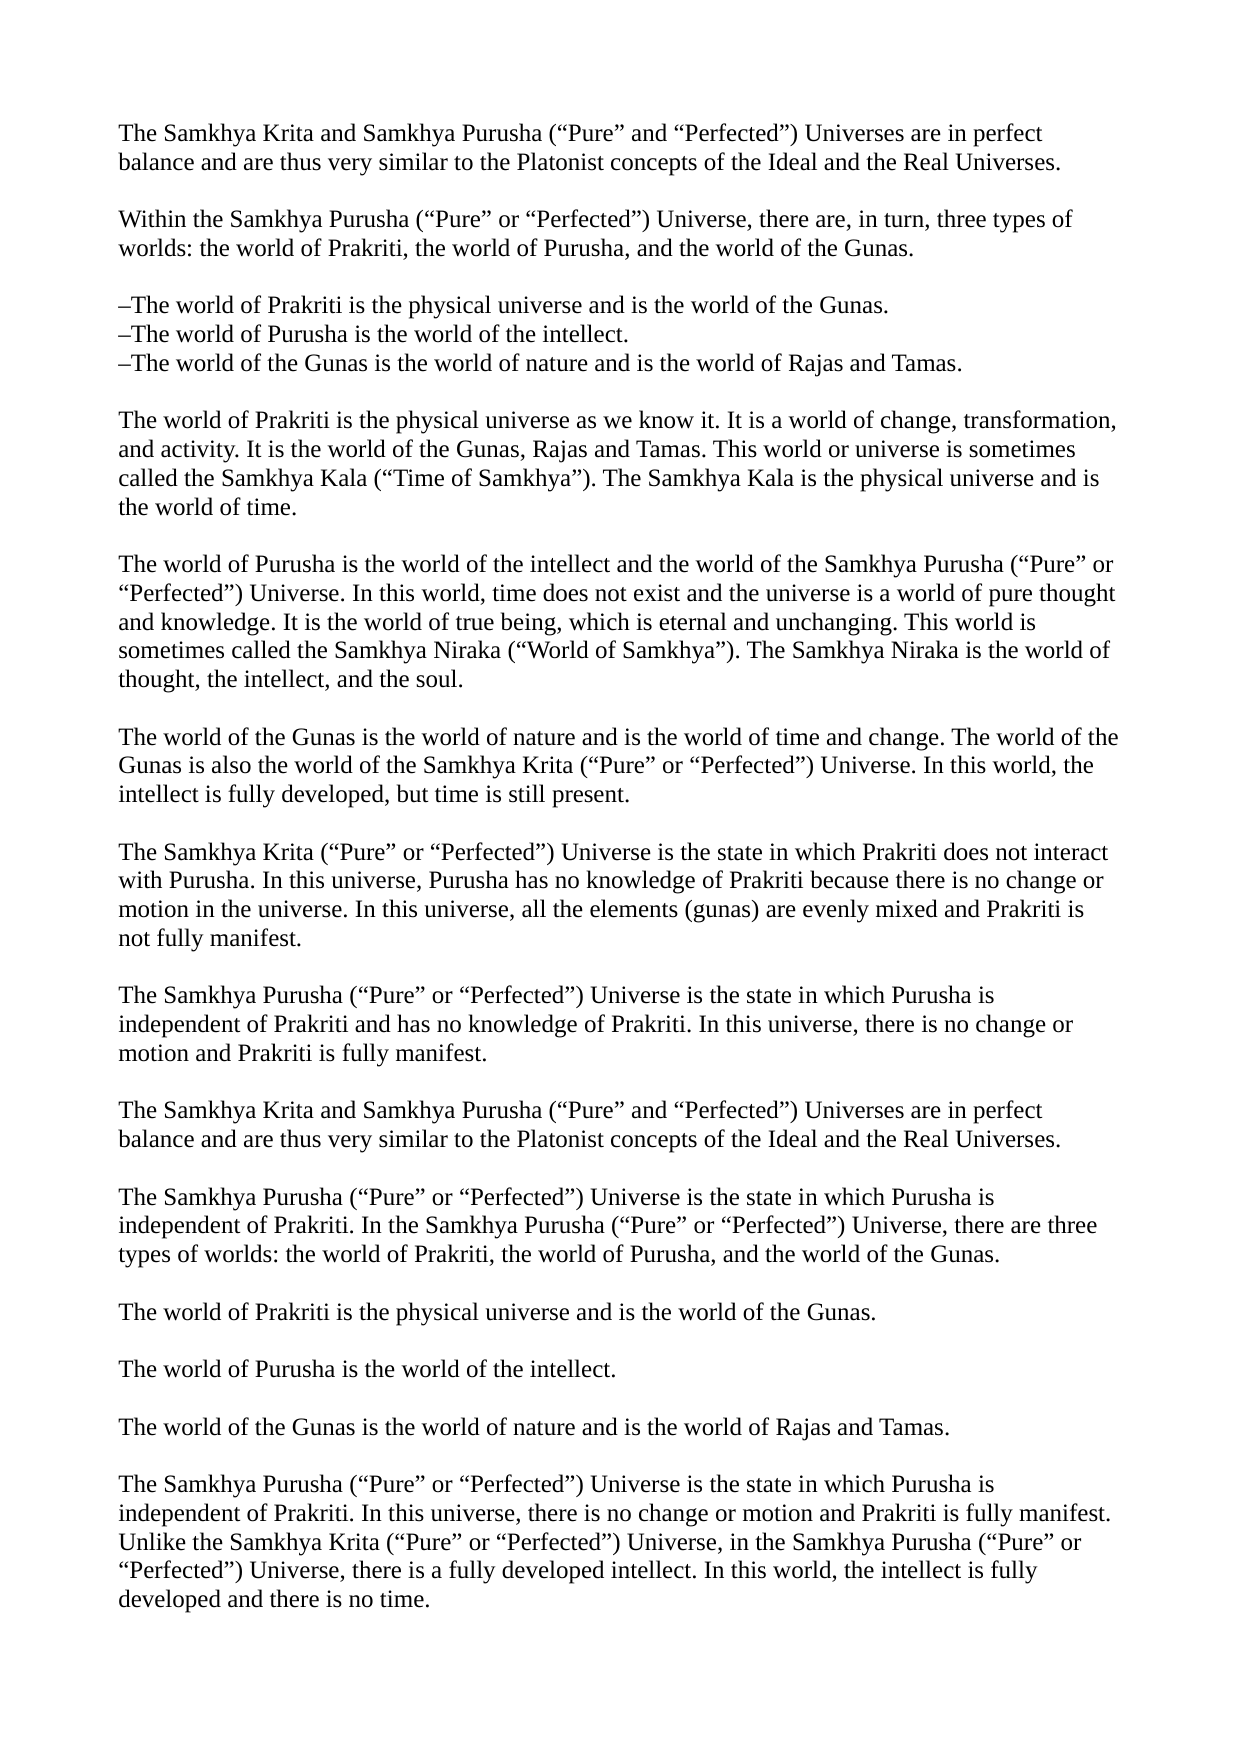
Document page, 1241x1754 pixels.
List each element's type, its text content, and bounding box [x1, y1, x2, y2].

text The world of Purusha is the world of the intellect. [118, 1354, 1122, 1383]
text The world of Purusha is the world of the intellect and the world of the Samkhya Purusha (“Pure” or “Perfected”) Universe. In this world, time does not exist and the universe is a world of pure thought and knowledge. It is the world of true being, which is eternal and unchanging. This world is sometimes called the Samkhya Niraka (“World of Samkhya”). The Samkhya Niraka is the world of thought, the intellect, and the soul. [118, 549, 1122, 693]
text The Samkhya Krita and Samkhya Purusha (“Pure” and “Perfected”) Universes are in perfect balance and are thus very similar to the Platonist concepts of the Ideal and the Real Universes. [118, 1096, 1122, 1153]
text The Samkhya Krita and Samkhya Purusha (“Pure” and “Perfected”) Universes are in perfect balance and are thus very similar to the Platonist concepts of the Ideal and the Real Universes. [118, 118, 1122, 176]
text The Samkhya Purusha (“Pure” or “Perfected”) Universe is the state in which Purusha is independent of Prakriti. In this universe, there is no change or motion and Prakriti is fully manifest. Unlike the Samkhya Krita (“Pure” or “Perfected”) Universe, in the Samkhya Purusha (“Pure” or “Perfected”) Universe, there is a fully developed intellect. In this world, the intellect is fully developed and there is no time. [118, 1469, 1122, 1613]
text The world of Prakriti is the physical universe and is the world of the Gunas. [118, 1297, 1122, 1326]
text The Samkhya Purusha (“Pure” or “Perfected”) Universe is the state in which Purusha is independent of Prakriti. In the Samkhya Purusha (“Pure” or “Perfected”) Universe, there are three types of worlds: the world of Prakriti, the world of Purusha, and the world of the Gunas. [118, 1182, 1122, 1268]
text The Samkhya Krita (“Pure” or “Perfected”) Universe is the state in which Prakriti does not interact with Purusha. In this universe, Purusha has no knowledge of Prakriti because there is no change or motion in the universe. In this universe, all the elements (gunas) are evenly mixed and Prakriti is not fully manifest. [118, 837, 1122, 952]
text –The world of the Gunas is the world of nature and is the world of Rajas and Tamas. [118, 348, 1122, 377]
text –The world of Purusha is the world of the intellect. [118, 319, 1122, 348]
text The world of Prakriti is the physical universe as we know it. It is a world of change, transformation, and activity. It is the world of the Gunas, Rajas and Tamas. This world or universe is sometimes called the Samkhya Kala (“Time of Samkhya”). The Samkhya Kala is the physical universe and is the world of time. [118, 406, 1122, 521]
text The world of the Gunas is the world of nature and is the world of Rajas and Tamas. [118, 1412, 1122, 1441]
text Within the Samkhya Purusha (“Pure” or “Perfected”) Universe, there are, in turn, three types of worlds: the world of Prakriti, the world of Purusha, and the world of the Gunas. [118, 204, 1122, 262]
text The Samkhya Purusha (“Pure” or “Perfected”) Universe is the state in which Purusha is independent of Prakriti and has no knowledge of Prakriti. In this universe, there is no change or motion and Prakriti is fully manifest. [118, 981, 1122, 1067]
text The world of the Gunas is the world of nature and is the world of time and change. The world of the Gunas is also the world of the Samkhya Krita (“Pure” or “Perfected”) Universe. In this world, the intellect is fully developed, but time is still present. [118, 722, 1122, 808]
text –The world of Prakriti is the physical universe and is the world of the Gunas. [118, 291, 1122, 319]
